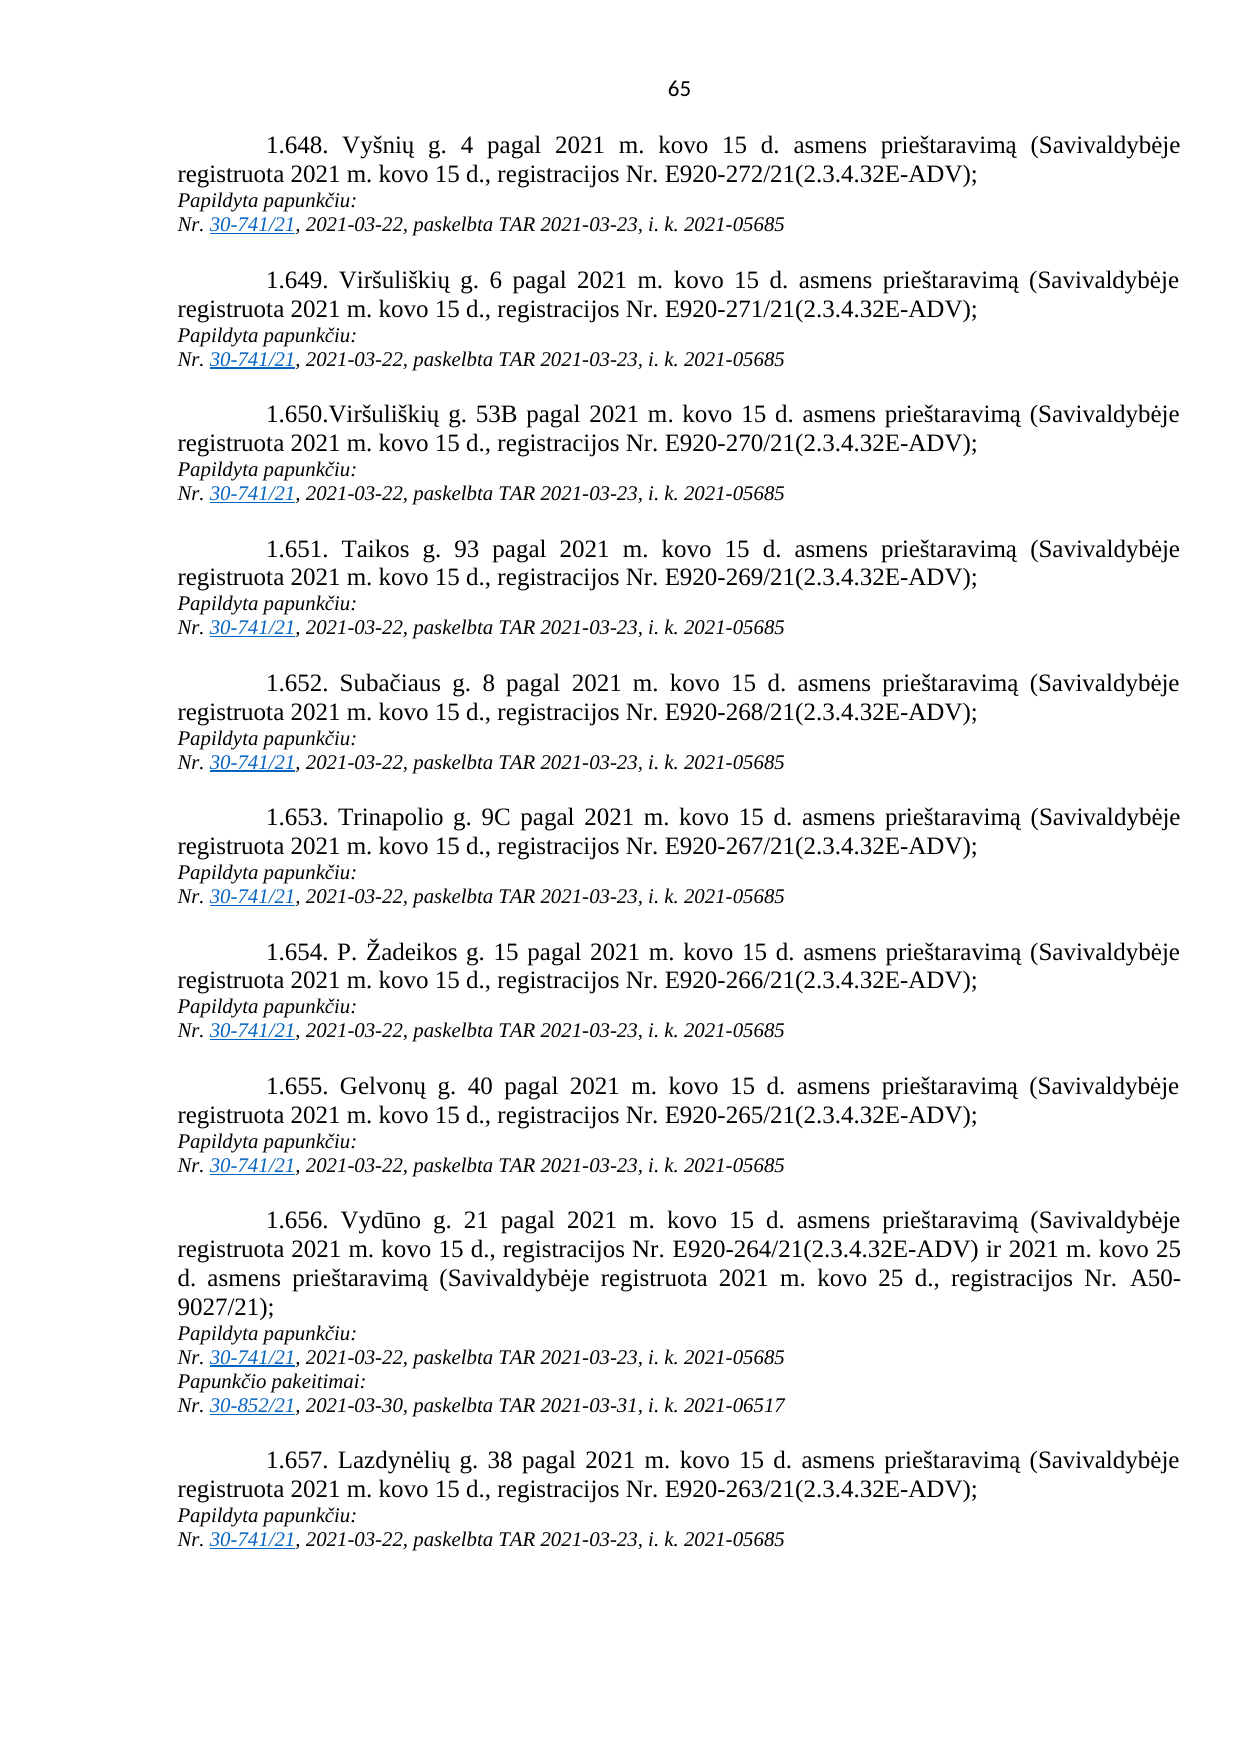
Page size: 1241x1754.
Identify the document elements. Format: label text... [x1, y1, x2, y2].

text Nr. 30-741/21, 2021-03-22, paskelbta TAR 2021-03-23, i. k. 2021-05685 [177, 1018, 1181, 1042]
text Nr. 30-741/21, 2021-03-22, paskelbta TAR 2021-03-23, i. k. 2021-05685 [177, 750, 1181, 774]
text 1.648. Vyšnių g. 4 pagal 2021 m. kovo 15 d. asmens prieštaravimą (Savivaldybėje registruota 2021 m. kovo 15 d., registracijos Nr. E920-272/21(2.3.4.32E-ADV); [177, 131, 1181, 188]
text Papildyta papunkčiu: [177, 860, 1181, 884]
text 1.649. Viršuliškių g. 6 pagal 2021 m. kovo 15 d. asmens prieštaravimą (Savivaldybėje registruota 2021 m. kovo 15 d., registracijos Nr. E920-271/21(2.3.4.32E-ADV); [177, 265, 1181, 322]
text Papildyta papunkčiu: [177, 994, 1181, 1018]
text Nr. 30-741/21, 2021-03-22, paskelbta TAR 2021-03-23, i. k. 2021-05685 [177, 347, 1181, 371]
text 1.650.Viršuliškių g. 53B pagal 2021 m. kovo 15 d. asmens prieštaravimą (Savivaldybėje registruota 2021 m. kovo 15 d., registracijos Nr. E920-270/21(2.3.4.32E-ADV); [177, 399, 1181, 457]
text Papildyta papunkčiu: [177, 591, 1181, 615]
text Nr. 30-741/21, 2021-03-22, paskelbta TAR 2021-03-23, i. k. 2021-05685 [177, 1153, 1181, 1177]
text Nr. 30-741/21, 2021-03-22, paskelbta TAR 2021-03-23, i. k. 2021-05685 [177, 884, 1181, 908]
text Nr. 30-852/21, 2021-03-30, paskelbta TAR 2021-03-31, i. k. 2021-06517 [177, 1393, 1181, 1417]
text Papildyta papunkčiu: [177, 726, 1181, 750]
text Papildyta papunkčiu: [177, 1321, 1181, 1345]
text Nr. 30-741/21, 2021-03-22, paskelbta TAR 2021-03-23, i. k. 2021-05685 [177, 1527, 1181, 1551]
text 1.652. Subačiaus g. 8 pagal 2021 m. kovo 15 d. asmens prieštaravimą (Savivaldybėje registruota 2021 m. kovo 15 d., registracijos Nr. E920-268/21(2.3.4.32E-ADV); [177, 668, 1181, 726]
text 1.655. Gelvonų g. 40 pagal 2021 m. kovo 15 d. asmens prieštaravimą (Savivaldybėje registruota 2021 m. kovo 15 d., registracijos Nr. E920-265/21(2.3.4.32E-ADV); [177, 1071, 1181, 1129]
text 1.656. Vydūno g. 21 pagal 2021 m. kovo 15 d. asmens prieštaravimą (Savivaldybėje registruota 2021 m. kovo 15 d., registracijos Nr. E920-264/21(2.3.4.32E-ADV) ir 2021 m. kovo 25 d. asmens prieštaravimą (Savivaldybėje registruota 2021 m. kovo 25 d., registracijos Nr. A50-9027/21); [177, 1206, 1181, 1321]
text 1.654. P. Žadeikos g. 15 pagal 2021 m. kovo 15 d. asmens prieštaravimą (Savivaldybėje registruota 2021 m. kovo 15 d., registracijos Nr. E920-266/21(2.3.4.32E-ADV); [177, 937, 1181, 994]
text Papildyta papunkčiu: [177, 322, 1181, 347]
text Papildyta papunkčiu: [177, 1503, 1181, 1527]
text 1.651. Taikos g. 93 pagal 2021 m. kovo 15 d. asmens prieštaravimą (Savivaldybėje registruota 2021 m. kovo 15 d., registracijos Nr. E920-269/21(2.3.4.32E-ADV); [177, 534, 1181, 591]
text Papildyta papunkčiu: [177, 457, 1181, 481]
text Nr. 30-741/21, 2021-03-22, paskelbta TAR 2021-03-23, i. k. 2021-05685 [177, 481, 1181, 505]
text 1.657. Lazdynėlių g. 38 pagal 2021 m. kovo 15 d. asmens prieštaravimą (Savivaldybėje registruota 2021 m. kovo 15 d., registracijos Nr. E920-263/21(2.3.4.32E-ADV); [177, 1446, 1181, 1503]
text 1.653. Trinapolio g. 9C pagal 2021 m. kovo 15 d. asmens prieštaravimą (Savivaldybėje registruota 2021 m. kovo 15 d., registracijos Nr. E920-267/21(2.3.4.32E-ADV); [177, 802, 1181, 860]
text Nr. 30-741/21, 2021-03-22, paskelbta TAR 2021-03-23, i. k. 2021-05685 [177, 1345, 1181, 1369]
text Nr. 30-741/21, 2021-03-22, paskelbta TAR 2021-03-23, i. k. 2021-05685 [177, 615, 1181, 639]
text Papildyta papunkčiu: [177, 188, 1181, 212]
text Papildyta papunkčiu: [177, 1129, 1181, 1153]
text Nr. 30-741/21, 2021-03-22, paskelbta TAR 2021-03-23, i. k. 2021-05685 [177, 212, 1181, 236]
text Papunkčio pakeitimai: [177, 1369, 1181, 1393]
